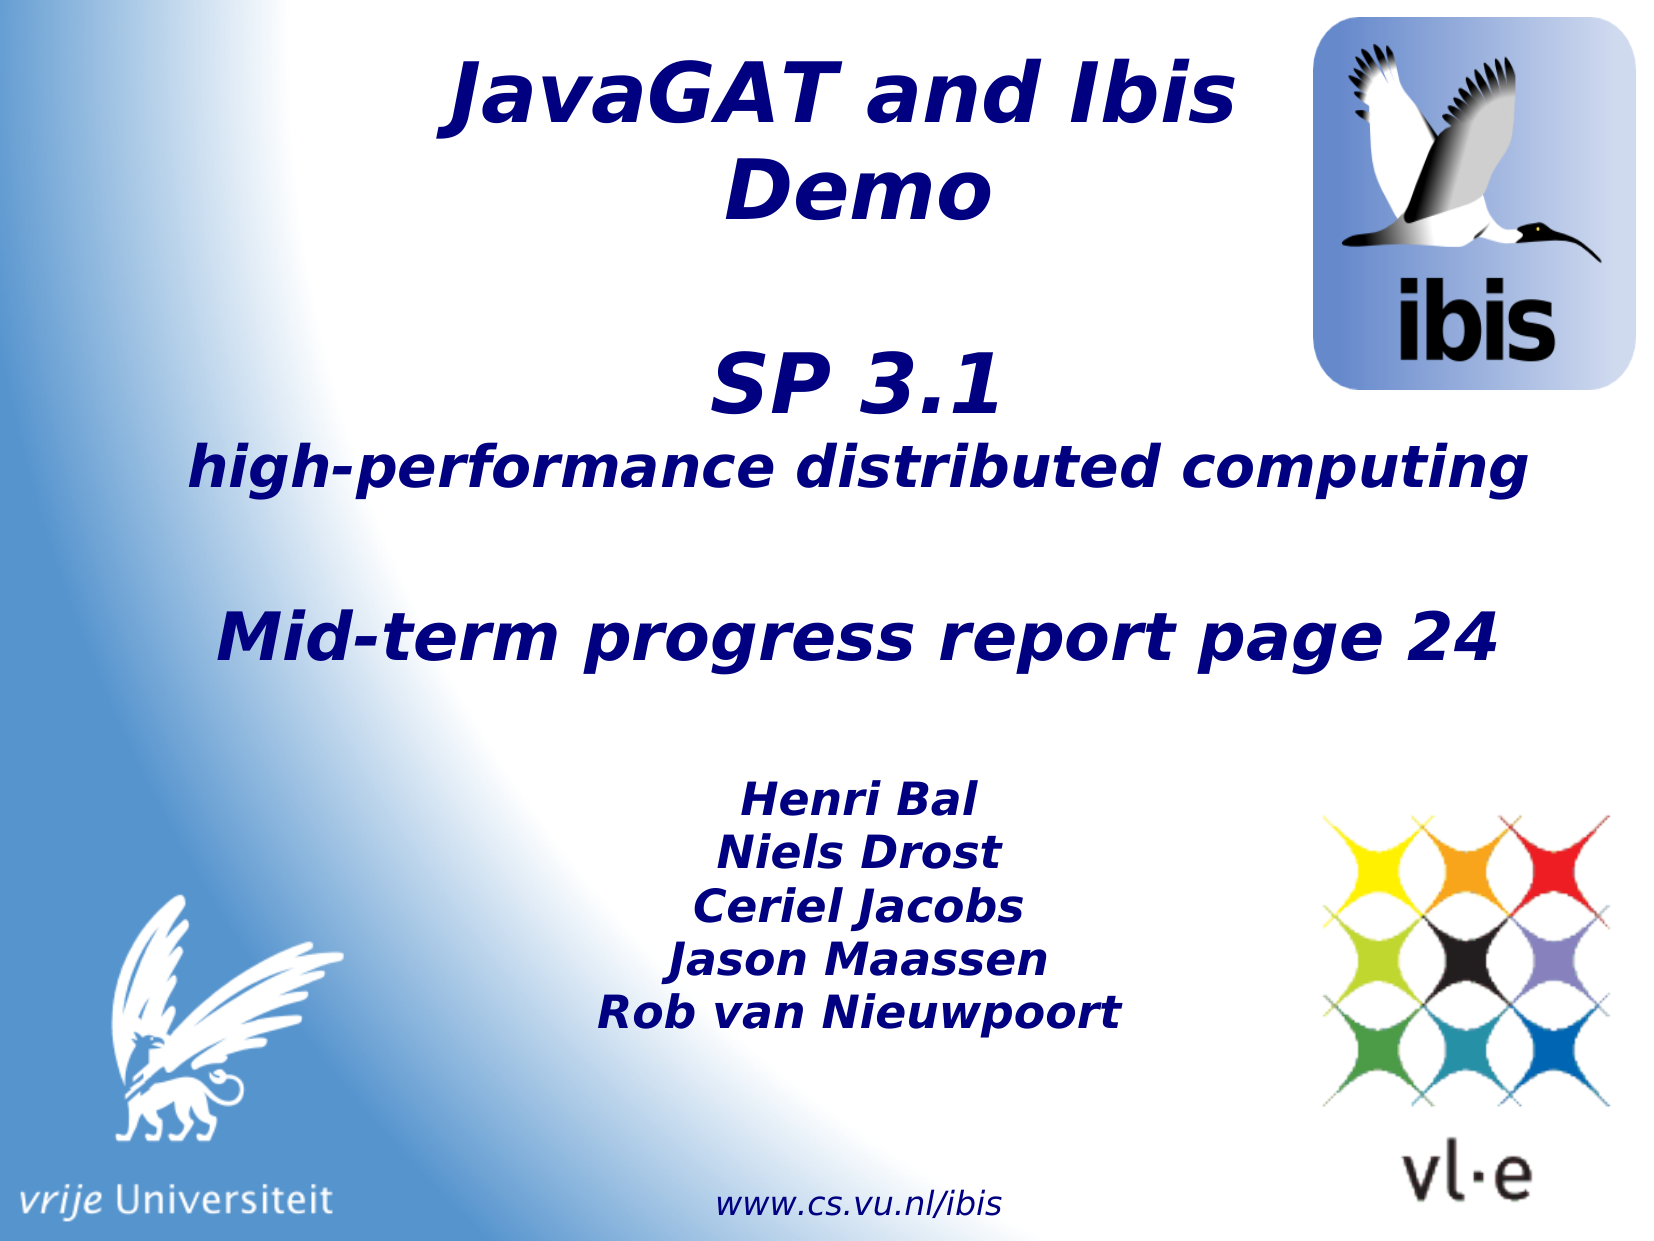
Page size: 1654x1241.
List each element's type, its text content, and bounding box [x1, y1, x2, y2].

picture [0, 0, 1654, 1241]
title JavaGAT and Ibis Demo SP 3.1 high-performance distributed computing Mid-term progress report page 24 Henri Bal Niels Drost Ceriel Jacobs Jason Maassen Rob van Nieuwpoort www.cs.vu.nl/ibis [153, 45, 1566, 1241]
